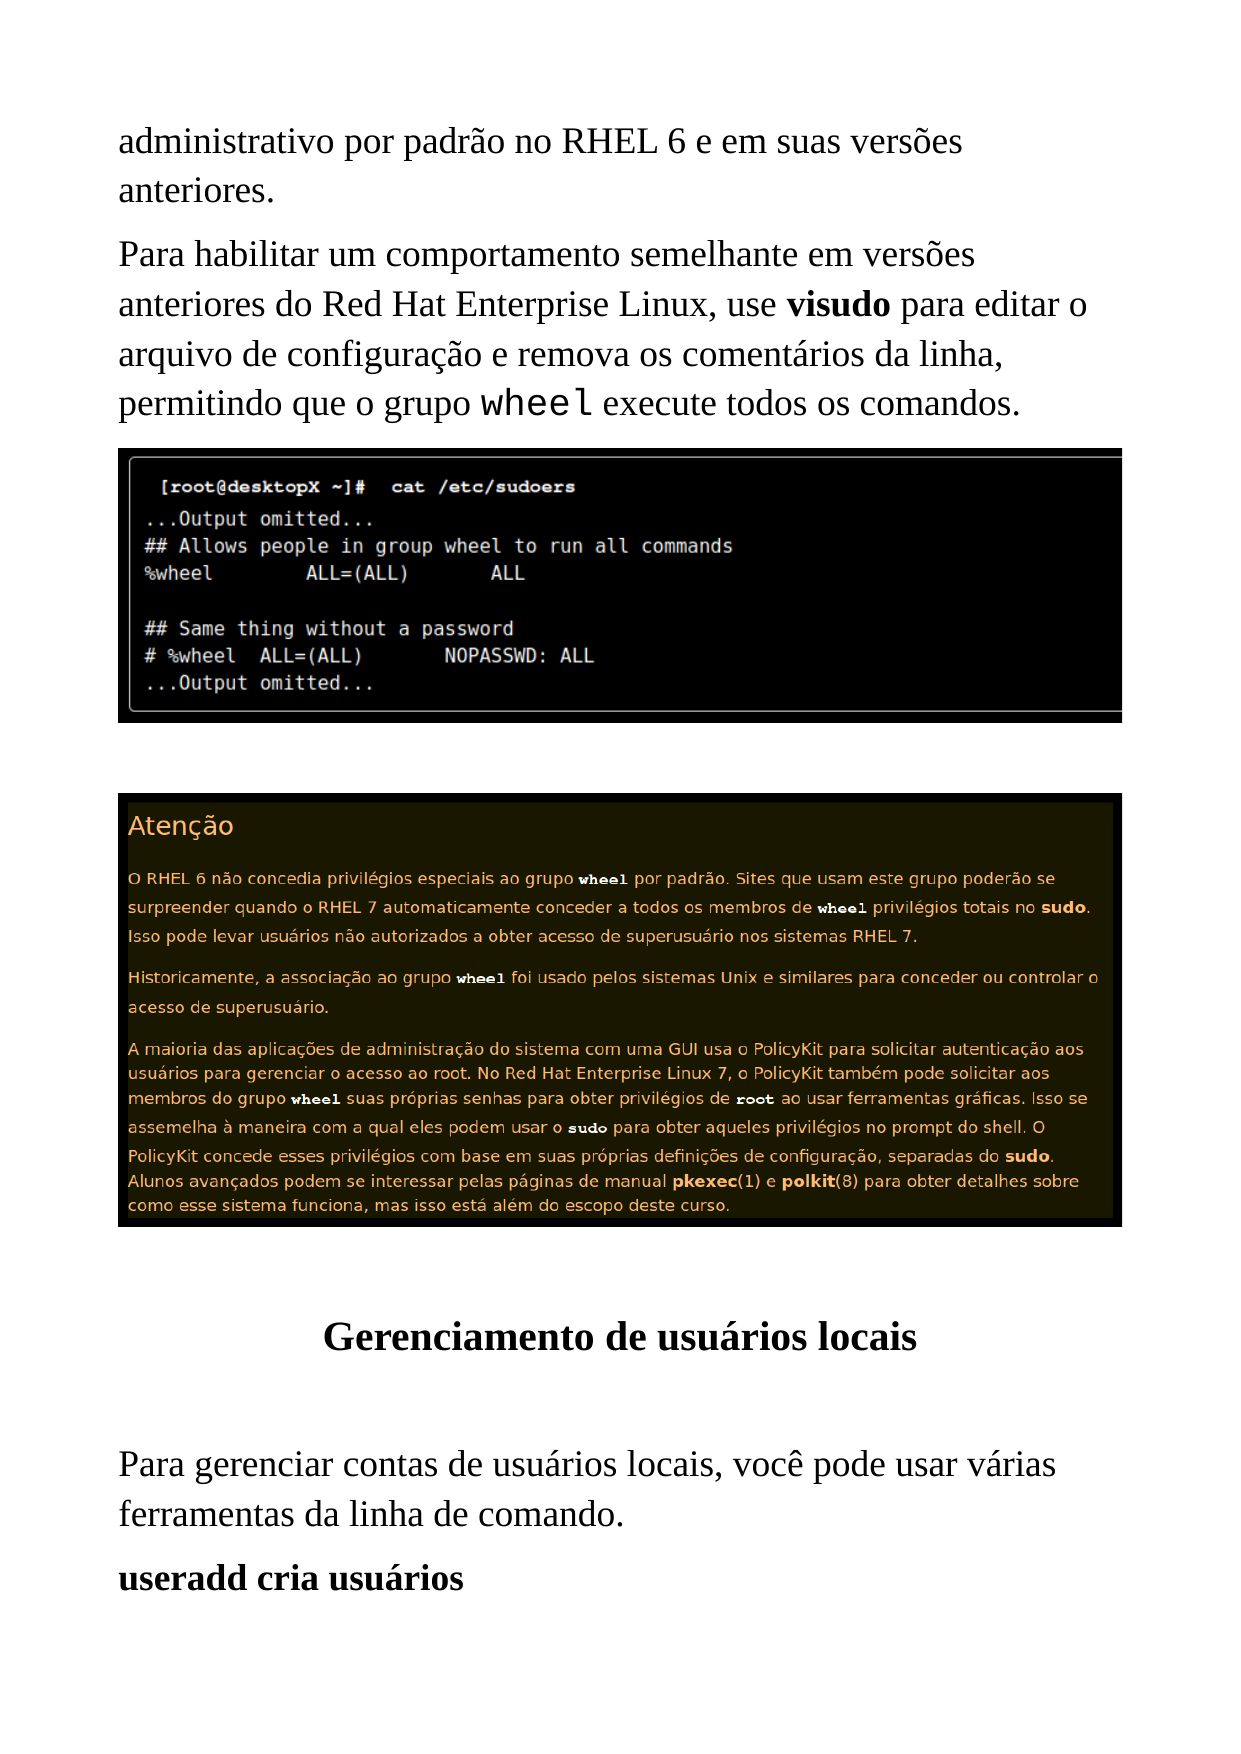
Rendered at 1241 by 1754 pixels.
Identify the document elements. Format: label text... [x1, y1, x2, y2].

subtitle Gerenciamento de usuários locais [118, 1312, 1122, 1359]
text Para gerenciar contas de usuários locais, você pode usar várias ferramentas da linha de comando. [118, 1442, 1122, 1534]
text administrativo por padrão no RHEL 6 e em suas versões anteriores. [118, 118, 1122, 211]
picture [118, 793, 1123, 1227]
picture [118, 448, 1123, 723]
text useradd cria usuários [118, 1555, 1122, 1598]
text Para habilitar um comportamento semelhante em versões anteriores do Red Hat Enterprise Linux, use visudo para editar o arquivo de configuração e remova os comentários da linha, permitindo que o grupo wheel execute todos os comandos. [118, 232, 1122, 427]
